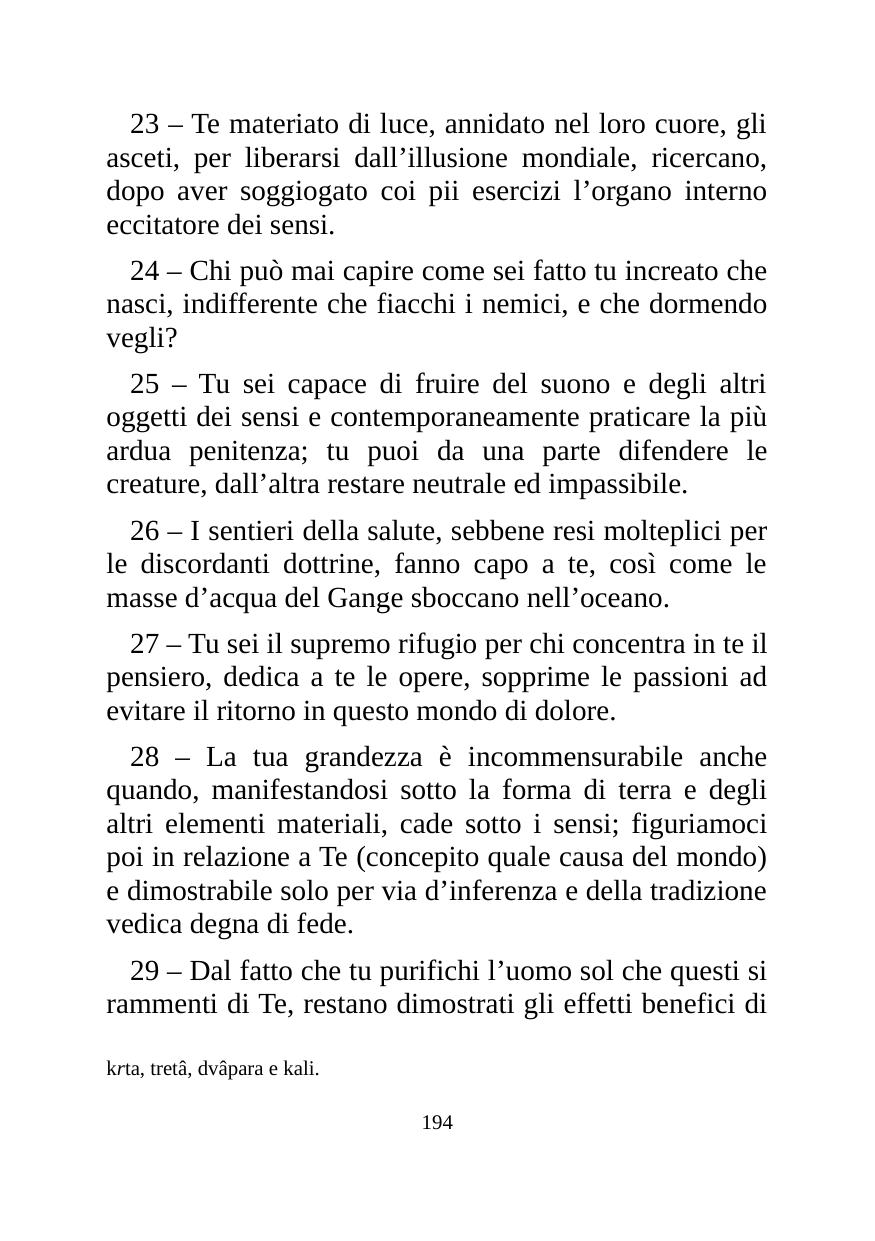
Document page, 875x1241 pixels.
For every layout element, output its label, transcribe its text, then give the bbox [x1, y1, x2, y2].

text 28 – La tua grandezza è incommensurabile anche quando, manifestandosi sotto la forma di terra e degli altri elementi materiali, cade sotto i sensi; figuriamoci poi in relazione a Te (concepito quale causa del mondo) e dimostrabile solo per via d’inferenza e della tradizione vedica degna di fede. [106, 739, 768, 940]
text 29 – Dal fatto che tu purifichi l’uomo sol che questi si rammenti di Te, restano dimostrati gli effetti benefici di [106, 953, 768, 1020]
text 23 – Te materiato di luce, annidato nel loro cuore, gli asceti, per liberarsi dall’illusione mondiale, ricercano, dopo aver soggiogato coi pii esercizi l’organo interno eccitatore dei sensi. [106, 106, 768, 240]
text 27 – Tu sei il supremo rifugio per chi concentra in te il pensiero, dedica a te le opere, sopprime le passioni ad evitare il ritorno in questo mondo di dolore. [106, 626, 768, 726]
text 24 – Chi può mai capire come sei fatto tu increato che nasci, indifferente che fiacchi i nemici, e che dormendo vegli? [106, 253, 768, 353]
text krta, tretâ, dvâpara e kali. [106, 1056, 768, 1080]
text 26 – I sentieri della salute, sebbene resi molteplici per le discordanti dottrine, fanno capo a te, così come le masse d’acqua del Gange sboccano nell’oceano. [106, 513, 768, 613]
text 25 – Tu sei capace di fruire del suono e degli altri oggetti dei sensi e contemporaneamente praticare la più ardua penitenza; tu puoi da una parte difendere le creature, dall’altra restare neutrale ed impassibile. [106, 366, 768, 500]
